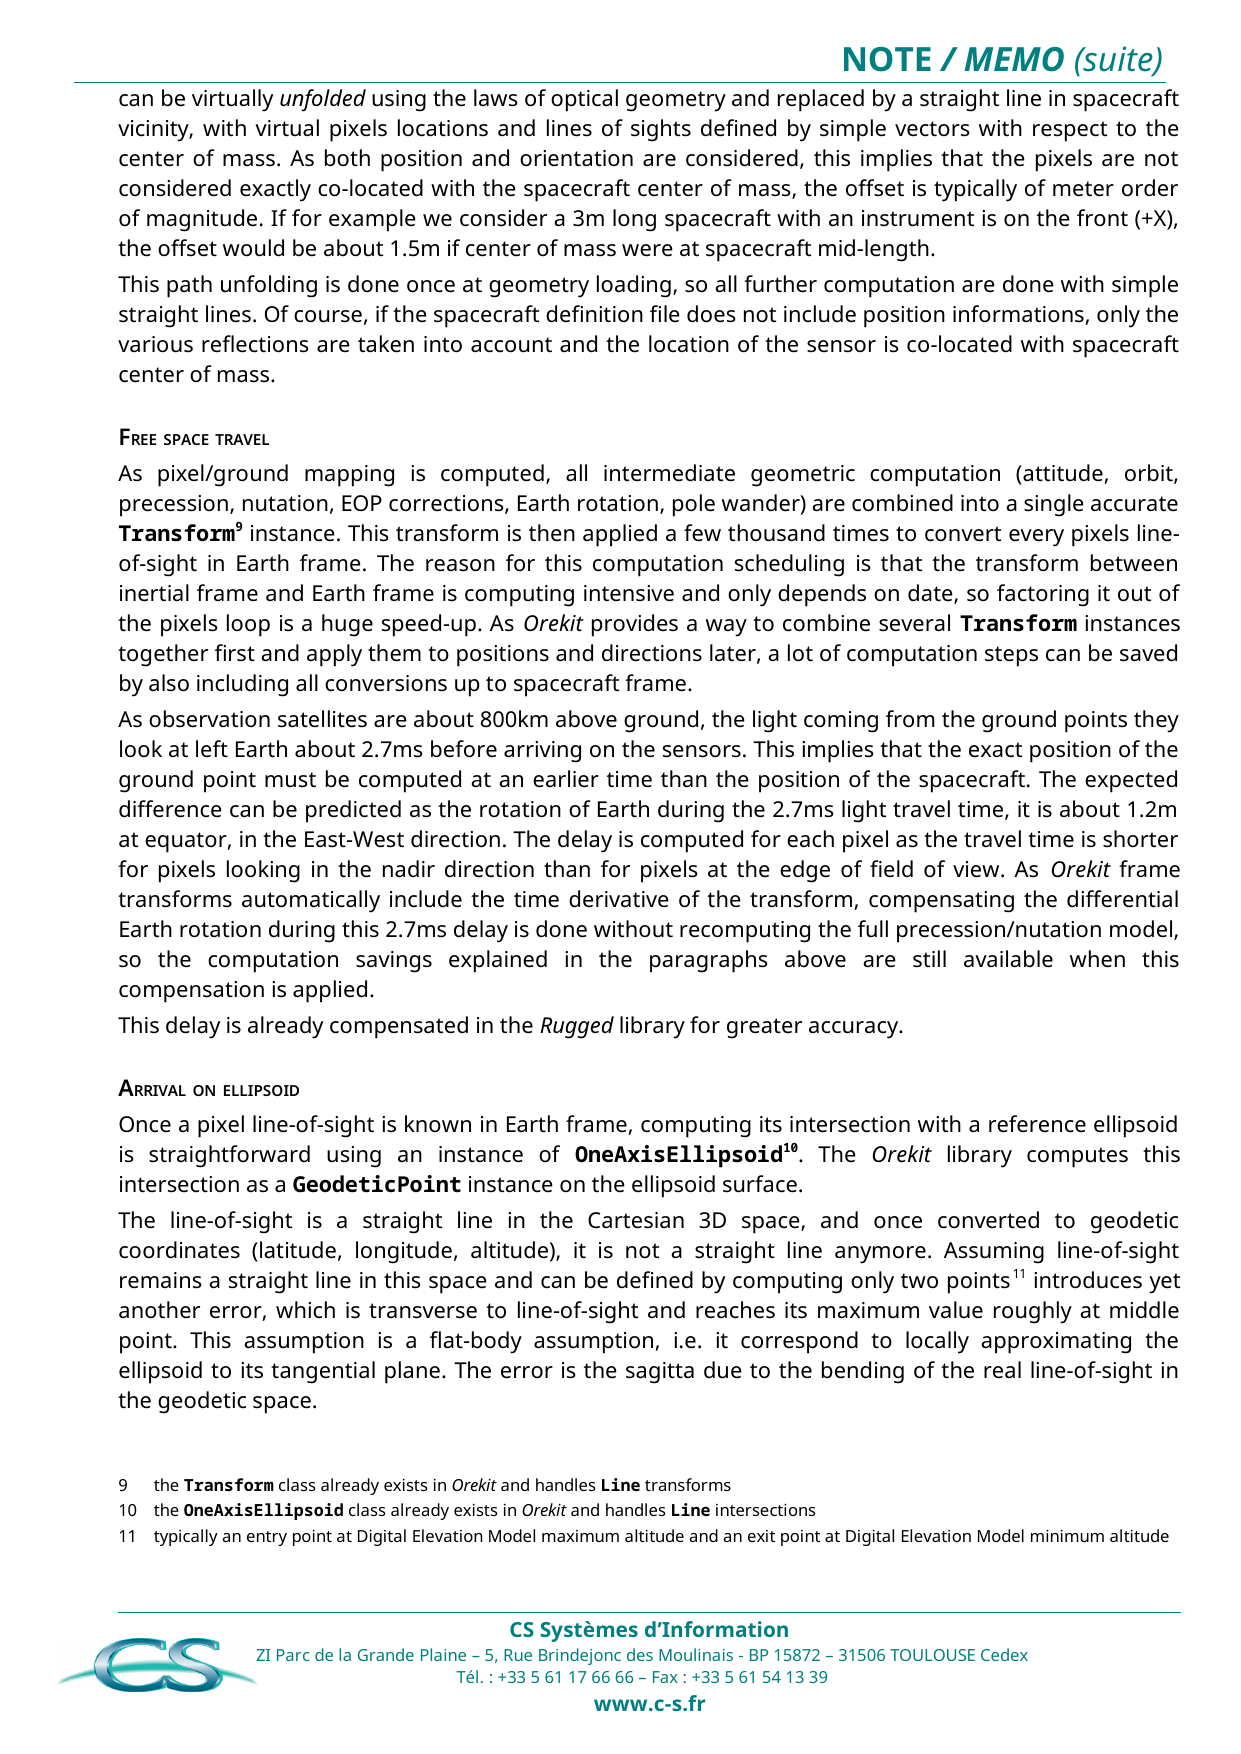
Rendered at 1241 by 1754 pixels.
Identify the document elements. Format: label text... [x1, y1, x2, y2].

text can be virtually unfolded using the laws of optical geometry and replaced by a straight line in spacecraft vicinity, with virtual pixels locations and lines of sights defined by simple vectors with respect to the center of mass. As both position and orientation are considered, this implies that the pixels are not considered exactly co-located with the spacecraft center of mass, the offset is typically of meter order of magnitude. If for example we consider a 3m long spacecraft with an instrument is on the front (+X), the offset would be about 1.5m if center of mass were at spacecraft mid-length. [118, 83, 1181, 263]
subtitle Arrival on ellipsoid [118, 1071, 1181, 1102]
text typically an entry point at Digital Elevation Model maximum altitude and an exit point at Digital Elevation Model minimum altitude [118, 1524, 1181, 1547]
text the Transform class already exists in Orekit and handles Line transforms [118, 1474, 1181, 1496]
text As pixel/ground mapping is computed, all intermediate geometric computation (attitude, orbit, precession, nutation, EOP corrections, Earth rotation, pole wander) are combined into a single accurate Transform instance. This transform is then applied a few thousand times to convert every pixels line-of-sight in Earth frame. The reason for this computation scheduling is that the transform between inertial frame and Earth frame is computing intensive and only depends on date, so factoring it out of the pixels loop is a huge speed-up. As Orekit provides a way to combine several Transform instances together first and apply them to positions and directions later, a lot of computation steps can be saved by also including all conversions up to spacecraft frame. [118, 458, 1181, 698]
text As observation satellites are about 800km above ground, the light coming from the ground points they look at left Earth about 2.7ms before arriving on the sensors. This implies that the exact position of the ground point must be computed at an earlier time than the position of the spacecraft. The expected difference can be predicted as the rotation of Earth during the 2.7ms light travel time, it is about 1.2m at equator, in the East-West direction. The delay is computed for each pixel as the travel time is shorter for pixels looking in the nadir direction than for pixels at the edge of field of view. As Orekit frame transforms automatically include the time derivative of the transform, compensating the differential Earth rotation during this 2.7ms delay is done without recomputing the full precession/nutation model, so the computation savings explained in the paragraphs above are still available when this compensation is applied. [118, 704, 1181, 1004]
text the OneAxisEllipsoid class already exists in Orekit and handles Line intersections [118, 1499, 1181, 1522]
text The line-of-sight is a straight line in the Cartesian 3D space, and once converted to geodetic coordinates (latitude, longitude, altitude), it is not a straight line anymore. Assuming line-of-sight remains a straight line in this space and can be defined by computing only two points introduces yet another error, which is transverse to line-of-sight and reaches its maximum value roughly at middle point. This assumption is a flat-body assumption, i.e. it correspond to locally approximating the ellipsoid to its tangential plane. The error is the sagitta due to the bending of the real line-of-sight in the geodetic space. [118, 1205, 1181, 1415]
text This path unfolding is done once at geometry loading, so all further computation are done with simple straight lines. Of course, if the spacecraft definition file does not include position informations, only the various reflections are taken into account and the location of the sensor is co-located with spacecraft center of mass. [118, 269, 1181, 389]
text This delay is already compensated in the Rugged library for greater accuracy. [118, 1010, 1181, 1040]
subtitle Free space travel [118, 420, 1181, 451]
text Once a pixel line-of-sight is known in Earth frame, computing its intersection with a reference ellipsoid is straightforward using an instance of OneAxisEllipsoid. The Orekit library computes this intersection as a GeodeticPoint instance on the ellipsoid surface. [118, 1109, 1181, 1199]
picture [55, 1638, 259, 1692]
